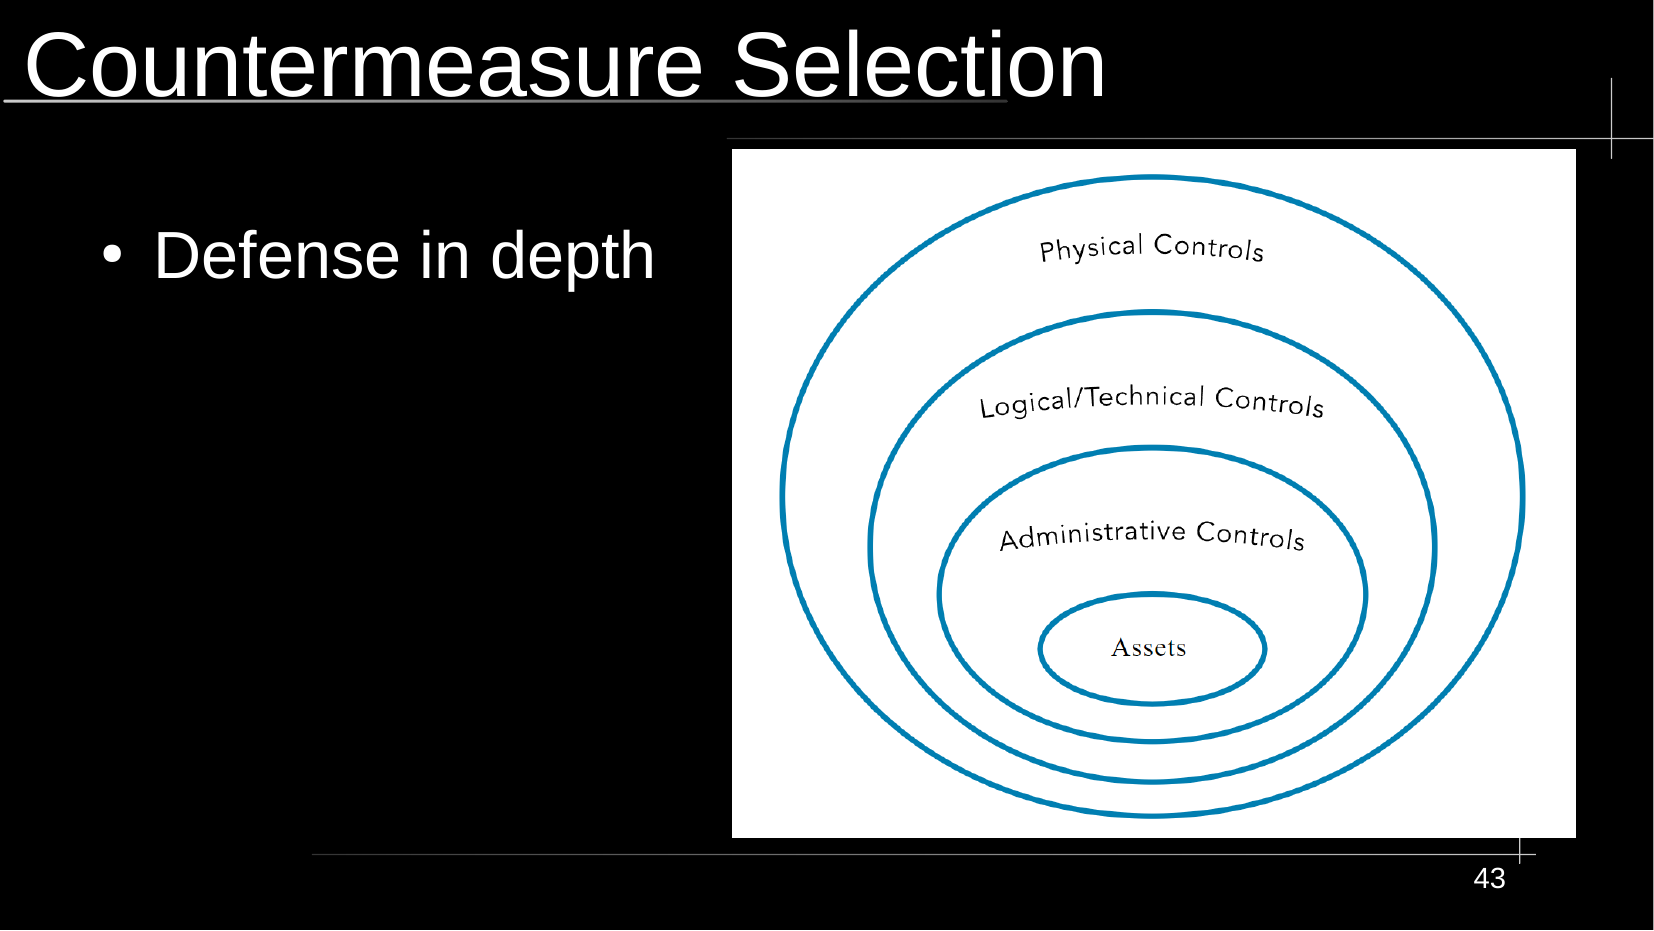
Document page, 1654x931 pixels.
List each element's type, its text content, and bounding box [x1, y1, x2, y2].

list Defense in depth [82, 217, 1571, 863]
picture [732, 149, 1576, 838]
title Countermeasure Selection [23, 11, 1589, 119]
